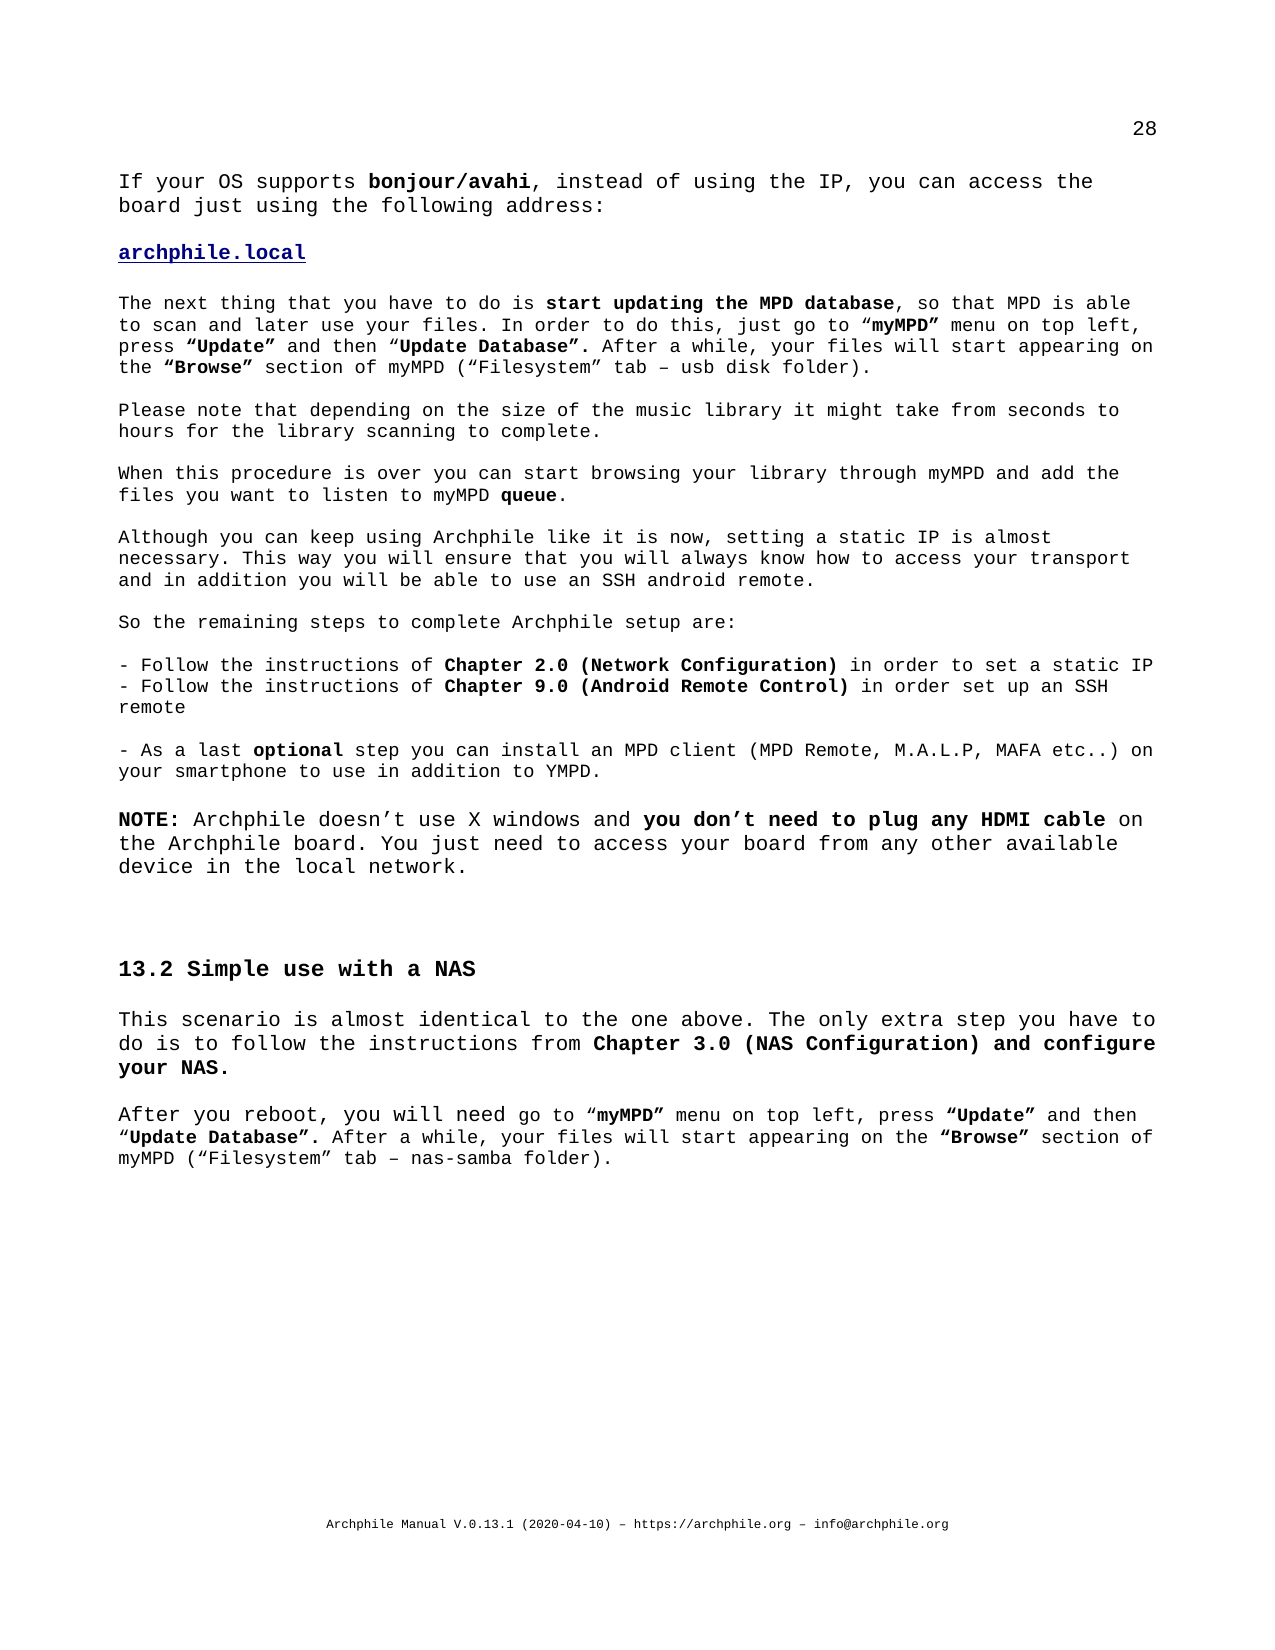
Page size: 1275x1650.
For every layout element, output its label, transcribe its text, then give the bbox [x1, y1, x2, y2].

text So the remaining steps to complete Archphile setup are: [118, 613, 1157, 634]
text The next thing that you have to do is start updating the MPD database, so that MPD is able to scan and later use your files. In order to do this, just go to “myMPD” menu on top left, press “Update” and then “Update Database”. After a while, your files will start appearing on the “Browse” section of myMPD (“Filesystem” tab – usb disk folder). [118, 294, 1157, 379]
text - As a last optional step you can install an MPD client (MPD Remote, M.A.L.P, MAFA etc..) on your smartphone to use in addition to YMPD. [118, 740, 1157, 783]
text 13.2 Simple use with a NAS [118, 958, 1157, 983]
text Although you can keep using Archphile like it is now, setting a static IP is almost necessary. This way you will ensure that you will always know how to access your transport and in addition you will be able to use an SSH android remote. [118, 528, 1157, 592]
text When this procedure is over you can start browsing your library through myMPD and add the files you want to listen to myMPD queue. [118, 464, 1157, 507]
text After you reboot, you will need go to “myMPD” menu on top left, press “Update” and then “Update Database”. After a while, your files will start appearing on the “Browse” section of myMPD (“Filesystem” tab – nas-samba folder). [118, 1104, 1157, 1170]
text NOTE: Archphile doesn’t use X windows and you don’t need to plug any HDMI cable on the Archphile board. You just need to access your board from any other available device in the local network. [118, 809, 1157, 880]
text Please note that depending on the size of the music library it might take from seconds to hours for the library scanning to complete. [118, 400, 1157, 443]
text - Follow the instructions of Chapter 9.0 (Android Remote Control) in order set up an SSH remote [118, 677, 1157, 719]
text If your OS supports bonjour/avahi, instead of using the IP, you can access the board just using the following address: [118, 171, 1157, 218]
text - Follow the instructions of Chapter 2.0 (Network Configuration) in order to set a static IP [118, 655, 1157, 677]
text This scenario is almost identical to the one above. The only extra step you have to do is to follow the instructions from Chapter 3.0 (NAS Configuration) and configure your NAS. [118, 1009, 1157, 1080]
text archphile.local [118, 242, 1157, 266]
